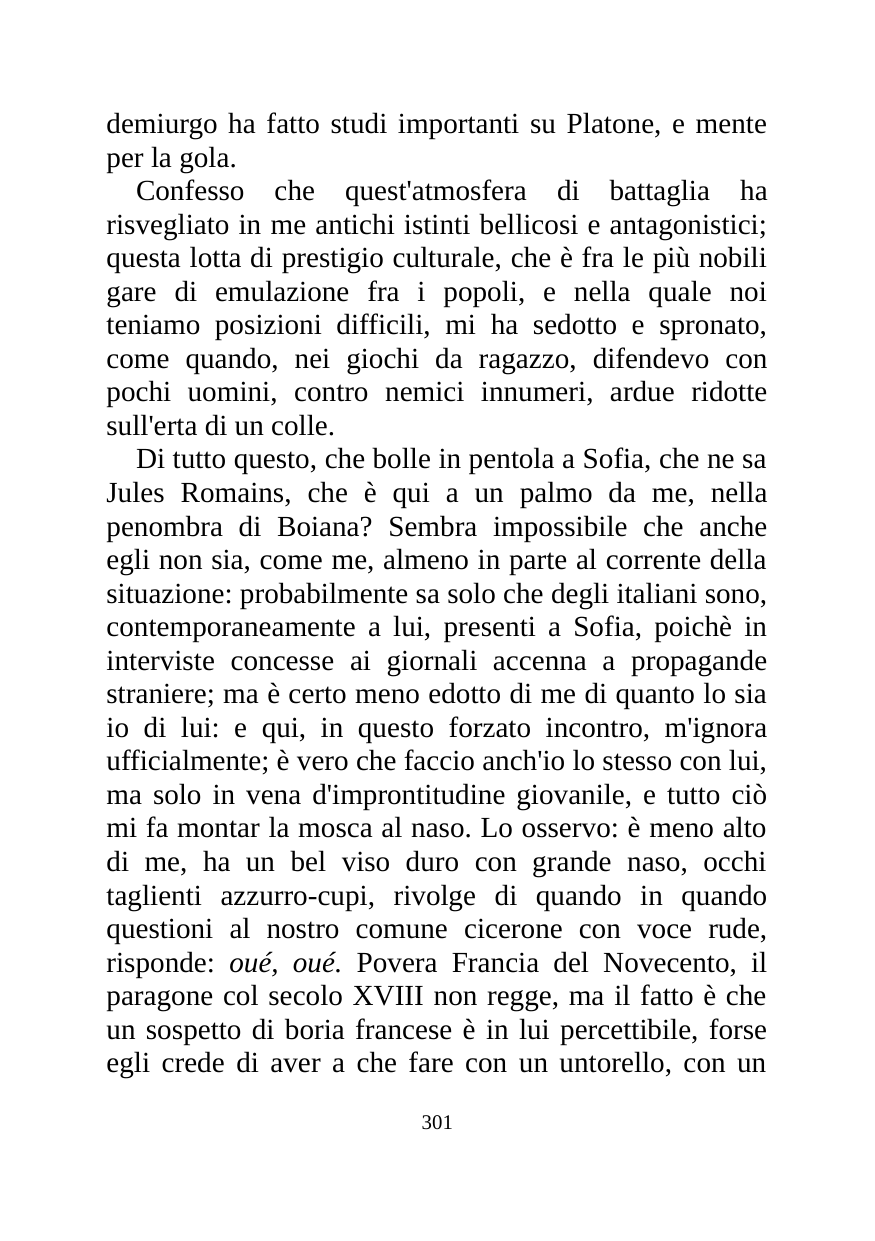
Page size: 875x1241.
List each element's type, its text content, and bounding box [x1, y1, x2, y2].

text Di tutto questo, che bolle in pentola a Sofia, che ne sa Jules Romains, che è qui a un palmo da me, nella penombra di Boiana? Sembra impossibile che anche egli non sia, come me, almeno in parte al corrente della situazione: probabilmente sa solo che degli italiani sono, contemporaneamente a lui, presenti a Sofia, poichè in interviste concesse ai giornali accenna a propagande straniere; ma è certo meno edotto di me di quanto lo sia io di lui: e qui, in questo forzato incontro, m'ignora ufficialmente; è vero che faccio anch'io lo stesso con lui, ma solo in vena d'improntitudine giovanile, e tutto ciò mi fa montar la mosca al naso. Lo osservo: è meno alto di me, ha un bel viso duro con grande naso, occhi taglienti azzurro-cupi, rivolge di quando in quando questioni al nostro comune cicerone con voce rude, risponde: oué, oué. Povera Francia del Novecento, il paragone col secolo XVIII non regge, ma il fatto è che un sospetto di boria francese è in lui percettibile, forse egli crede di aver a che fare con un untorello, con un [106, 442, 768, 1079]
text demiurgo ha fatto studi importanti su Platone, e mente per la gola. [106, 106, 768, 173]
text Confesso che quest'atmosfera di battaglia ha risvegliato in me antichi istinti bellicosi e antagonistici; questa lotta di prestigio culturale, che è fra le più nobili gare di emulazione fra i popoli, e nella quale noi teniamo posizioni difficili, mi ha sedotto e spronato, come quando, nei giochi da ragazzo, difendevo con pochi uomini, contro nemici innumeri, ardue ridotte sull'erta di un colle. [106, 173, 768, 442]
